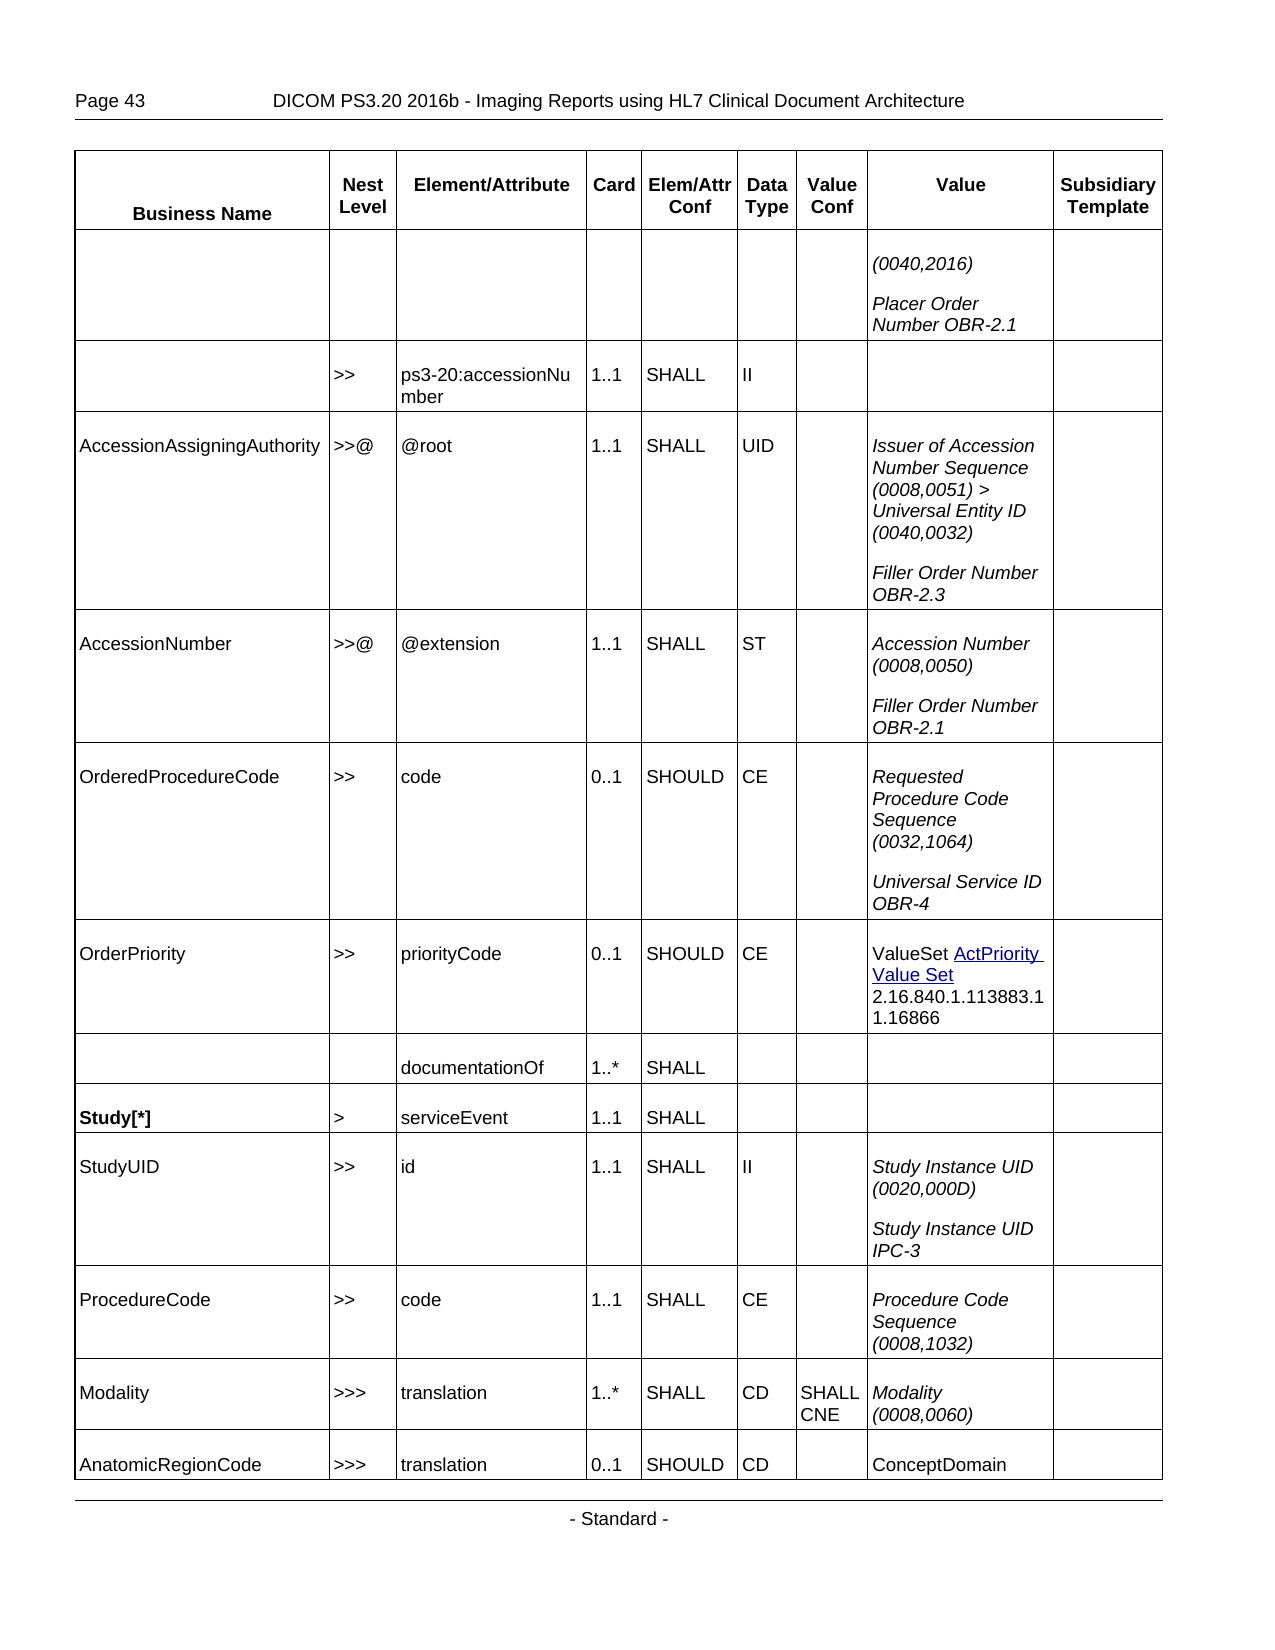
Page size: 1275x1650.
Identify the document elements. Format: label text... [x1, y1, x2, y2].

table_cell SHALL [642, 412, 737, 609]
table_cell >> [330, 920, 396, 1033]
table_cell [1054, 1266, 1162, 1358]
table_cell [587, 230, 641, 340]
table_cell II [738, 1133, 796, 1265]
table_cell [797, 920, 867, 1033]
table_header Nest Level [330, 151, 396, 228]
table_cell SHALL [642, 1084, 737, 1132]
table_cell code [397, 1266, 586, 1358]
table_cell [797, 1266, 867, 1358]
table_cell [397, 230, 586, 340]
table_cell [1054, 1359, 1162, 1429]
table_cell [738, 1034, 796, 1082]
table_cell CE [738, 1266, 796, 1358]
table_cell UID [738, 412, 796, 609]
table_cell >>@ [330, 412, 396, 609]
table_cell [738, 230, 796, 340]
table_cell [797, 230, 867, 340]
table_cell 1..1 [587, 412, 641, 609]
table_cell [1054, 1084, 1162, 1132]
table_cell >>> [330, 1430, 396, 1479]
table_cell ST [738, 610, 796, 742]
table_cell CD [738, 1430, 796, 1479]
table_cell [1054, 920, 1162, 1033]
table_cell [1054, 412, 1162, 609]
table_header Elem/Attr Conf [642, 151, 737, 228]
table_cell >> [330, 1266, 396, 1358]
table_cell @extension [397, 610, 586, 742]
table_cell >> [330, 743, 396, 918]
table_cell id [397, 1133, 586, 1265]
table_cell >> [330, 1133, 396, 1265]
table_cell Modality [76, 1359, 329, 1429]
table_cell (0040,2016) Placer Order Number OBR-2.1 [868, 230, 1053, 340]
table_cell 0..1 [587, 920, 641, 1033]
table_cell Procedure Code Sequence (0008,1032) [868, 1266, 1053, 1358]
table_cell priority​Code [397, 920, 586, 1033]
table_cell 1..1 [587, 1266, 641, 1358]
table_cell Study​UID [76, 1133, 329, 1265]
table_cell Ordered​Procedure​Code [76, 743, 329, 918]
table_cell Issuer of Accession Number Sequence (0008,0051) > Universal Entity ID (0040,0032) Filler Order Number OBR-2.3 [868, 412, 1053, 609]
table_cell [1054, 1430, 1162, 1479]
table_cell [797, 1084, 867, 1132]
table_cell [797, 1034, 867, 1082]
table_header Subsidiary Template [1054, 151, 1162, 228]
table_cell @root [397, 412, 586, 609]
table_cell SHALL [642, 1133, 737, 1265]
table_cell Anatomic​Region​Code [76, 1430, 329, 1479]
table_cell SHALL [642, 341, 737, 411]
table_cell SHALL [642, 1034, 737, 1082]
table_cell II [738, 341, 796, 411]
table_cell [797, 412, 867, 609]
table_cell SHALL [642, 1266, 737, 1358]
table_cell Procedure​Code [76, 1266, 329, 1358]
table_cell [76, 230, 329, 340]
table_cell translation [397, 1430, 586, 1479]
table_cell SHOULD [642, 1430, 737, 1479]
table_cell Accession​Assigning​Authority [76, 412, 329, 609]
table_cell 1..* [587, 1359, 641, 1429]
table_cell [738, 1084, 796, 1132]
table_cell CE [738, 920, 796, 1033]
table_cell [1054, 230, 1162, 340]
table_cell [797, 341, 867, 411]
table_cell [76, 1034, 329, 1082]
table_cell Accession​Number [76, 610, 329, 742]
table_cell [330, 1034, 396, 1082]
table_cell SHOULD [642, 743, 737, 918]
table_cell ps3‑20:accessionNumber [397, 341, 586, 411]
table_cell [642, 230, 737, 340]
table_cell [797, 1133, 867, 1265]
table_cell [868, 1084, 1053, 1132]
table_cell 0..1 [587, 743, 641, 918]
table_cell documentation​Of [397, 1034, 586, 1082]
table_cell 1..1 [587, 341, 641, 411]
table_cell translation [397, 1359, 586, 1429]
table_cell SHOULD [642, 920, 737, 1033]
table_cell Modality (0008,0060) [868, 1359, 1053, 1429]
table_cell CD [738, 1359, 796, 1429]
table_cell [1054, 1133, 1162, 1265]
table_cell [797, 610, 867, 742]
table_cell [1054, 743, 1162, 918]
table_cell Order​Priority [76, 920, 329, 1033]
table_cell CE [738, 743, 796, 918]
table_cell SHALL CNE [797, 1359, 867, 1429]
table_cell Study[*] [76, 1084, 329, 1132]
table_cell code [397, 743, 586, 918]
table_cell ValueSet ActPriority Value Set 2.16.840.1.113883.11.16866 [868, 920, 1053, 1033]
table_cell SHALL [642, 610, 737, 742]
table_header Card [587, 151, 641, 228]
table_cell SHALL [642, 1359, 737, 1429]
table_cell 1..* [587, 1034, 641, 1082]
table_cell service​Event [397, 1084, 586, 1132]
table_header Value [868, 151, 1053, 228]
table_cell 1..1 [587, 1084, 641, 1132]
table_cell [76, 341, 329, 411]
table_cell [1054, 341, 1162, 411]
table_cell [797, 743, 867, 918]
table_header Value Conf [797, 151, 867, 228]
table_cell [868, 1034, 1053, 1082]
table_cell >>@ [330, 610, 396, 742]
table_cell 1..1 [587, 1133, 641, 1265]
table_cell 0..1 [587, 1430, 641, 1479]
table_cell Study Instance UID (0020,000D) Study Instance UID IPC-3 [868, 1133, 1053, 1265]
table_cell Requested Procedure Code Sequence (0032,1064) Universal Service ID OBR-4 [868, 743, 1053, 918]
table_cell >> [330, 341, 396, 411]
table_cell [330, 230, 396, 340]
table_cell [1054, 1034, 1162, 1082]
table_cell [1054, 610, 1162, 742]
table_cell Concept​Domain [868, 1430, 1053, 1479]
table_header Element/​Attribute [397, 151, 586, 228]
table_cell >>> [330, 1359, 396, 1429]
table_cell Accession Number (0008,0050) Filler Order Number OBR-2.1 [868, 610, 1053, 742]
table_cell [797, 1430, 867, 1479]
table_cell > [330, 1084, 396, 1132]
table_header Data Type [738, 151, 796, 228]
table_cell 1..1 [587, 610, 641, 742]
table_cell [868, 341, 1053, 411]
table_header Business Name [76, 151, 329, 228]
